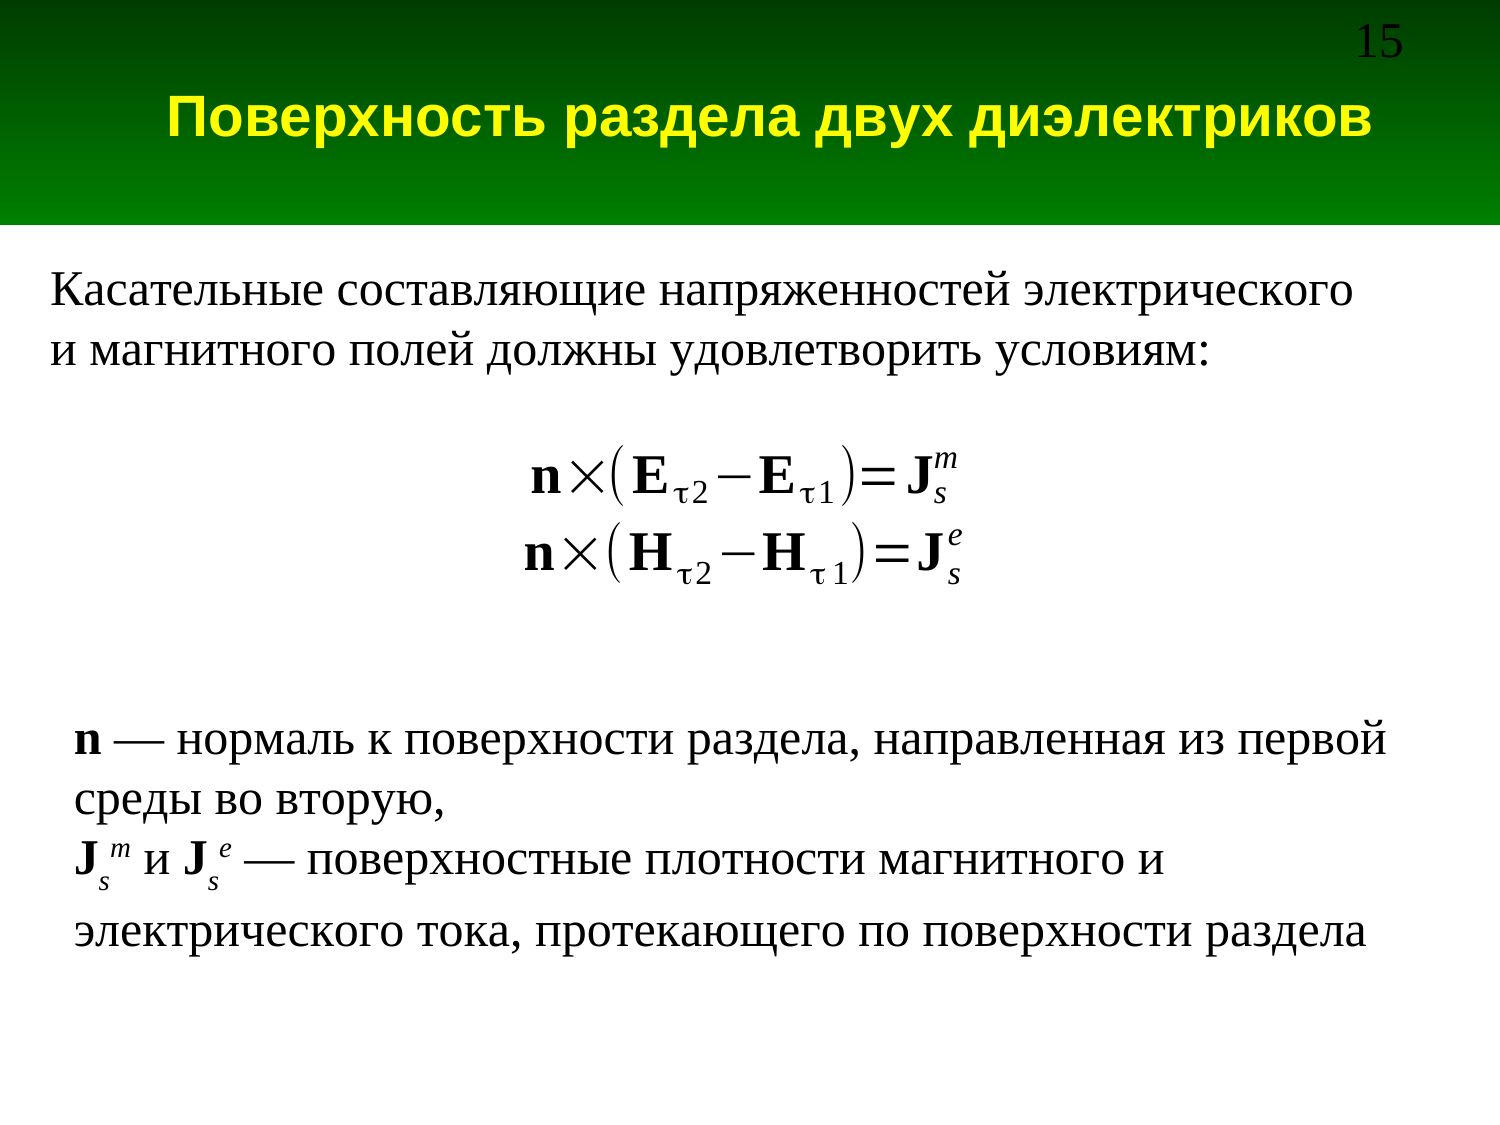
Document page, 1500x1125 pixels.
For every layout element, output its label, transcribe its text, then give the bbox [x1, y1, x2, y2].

title Поверхность раздела двух диэлектриков [88, 18, 1453, 207]
text_box Касательные составляющие напряженностей электрического и магнитного полей должны удовлетворить условиям: [35, 248, 1371, 383]
text_box n — нормаль к поверхности раздела, направленная из первой среды во вторую, Jsm и Jse — поверхностные плотности магнитного и электрического тока, протекающего по поверхности раздела [59, 696, 1465, 964]
chart [509, 437, 977, 591]
